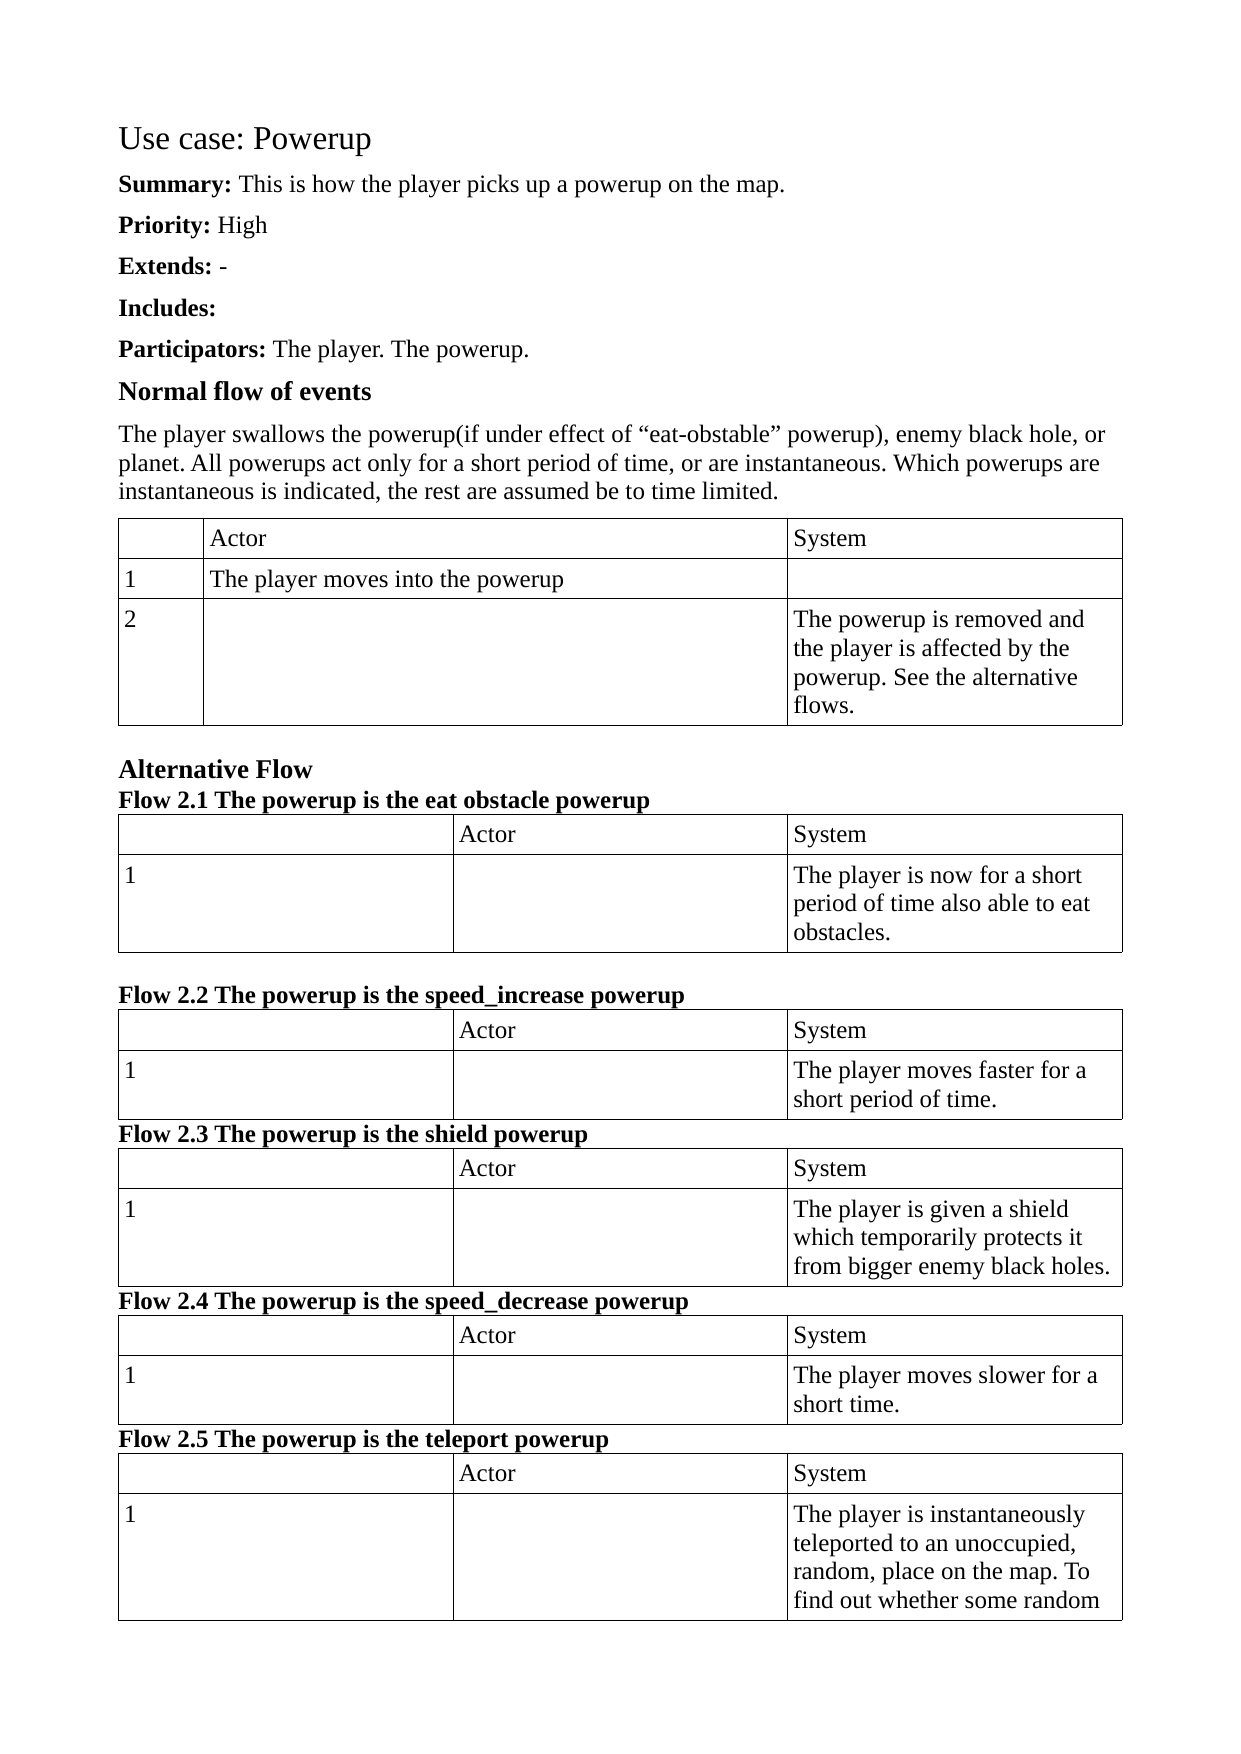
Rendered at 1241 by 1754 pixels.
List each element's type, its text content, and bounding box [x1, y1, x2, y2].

table_cell [454, 1494, 787, 1619]
table_cell [454, 1356, 787, 1424]
table_header Actor [454, 1316, 787, 1355]
text Alternative Flow [118, 754, 1122, 785]
table_header [119, 815, 453, 854]
table_cell The player moves faster for a short period of time. [788, 1051, 1122, 1119]
text Includes: [118, 293, 1122, 321]
text Use case: Powerup [118, 118, 1122, 156]
table_header [119, 1316, 453, 1355]
table_header System [788, 519, 1122, 558]
table_header [119, 1454, 453, 1493]
text Extends: - [118, 251, 1122, 280]
table_header Actor [454, 815, 787, 854]
table_header System [788, 1316, 1122, 1355]
table_cell 1 [119, 1494, 453, 1619]
table_header System [788, 1454, 1122, 1493]
table_cell The powerup is removed and the player is affected by the powerup. See the alternative flows. [788, 599, 1122, 725]
text Summary: This is how the player picks up a powerup on the map. [118, 169, 1122, 198]
table_cell 1 [119, 1189, 453, 1286]
table_header Actor [454, 1010, 787, 1049]
table_header [119, 1010, 453, 1049]
table_cell 1 [119, 559, 203, 598]
table_cell The player is given a shield which temporarily protects it from bigger enemy black holes. [788, 1189, 1122, 1286]
text Participators: The player. The powerup. [118, 334, 1122, 363]
text Priority: High [118, 210, 1122, 239]
text Flow 2.5 The powerup is the teleport powerup [118, 1425, 1122, 1453]
table_header Actor [454, 1454, 787, 1493]
table_cell The player is instantaneously teleported to an unoccupied, random, place on the map. To find out whether some random [788, 1494, 1122, 1619]
table_cell 2 [119, 599, 203, 725]
table_header System [788, 1010, 1122, 1049]
table_header Actor [204, 519, 787, 558]
table_cell [788, 559, 1122, 598]
text Flow 2.1 The powerup is the eat obstacle powerup [118, 785, 1122, 813]
text Flow 2.2 The powerup is the speed_increase powerup [118, 981, 1122, 1009]
table_cell [454, 1189, 787, 1286]
table_cell The player is now for a short period of time also able to eat obstacles. [788, 855, 1122, 952]
table_header [119, 1149, 453, 1188]
table_header System [788, 815, 1122, 854]
table_cell The player moves into the powerup [204, 559, 787, 598]
table_cell 1 [119, 1051, 453, 1119]
table_header [119, 519, 203, 558]
table_cell [204, 599, 787, 725]
table_cell [454, 855, 787, 952]
table_cell The player moves slower for a short time. [788, 1356, 1122, 1424]
text Flow 2.3 The powerup is the shield powerup [118, 1120, 1122, 1147]
table_cell 1 [119, 1356, 453, 1424]
text Normal flow of events [118, 375, 1122, 406]
table_header Actor [454, 1149, 787, 1188]
table_header System [788, 1149, 1122, 1188]
table_cell 1 [119, 855, 453, 952]
text The player swallows the powerup(if under effect of “eat-obstable” powerup), enemy black hole, or planet. All powerups act only for a short period of time, or are instantaneous. Which powerups are instantaneous is indicated, the rest are assumed be to time limited. [118, 419, 1122, 505]
table_cell [454, 1051, 787, 1119]
text Flow 2.4 The powerup is the speed_decrease powerup [118, 1287, 1122, 1314]
